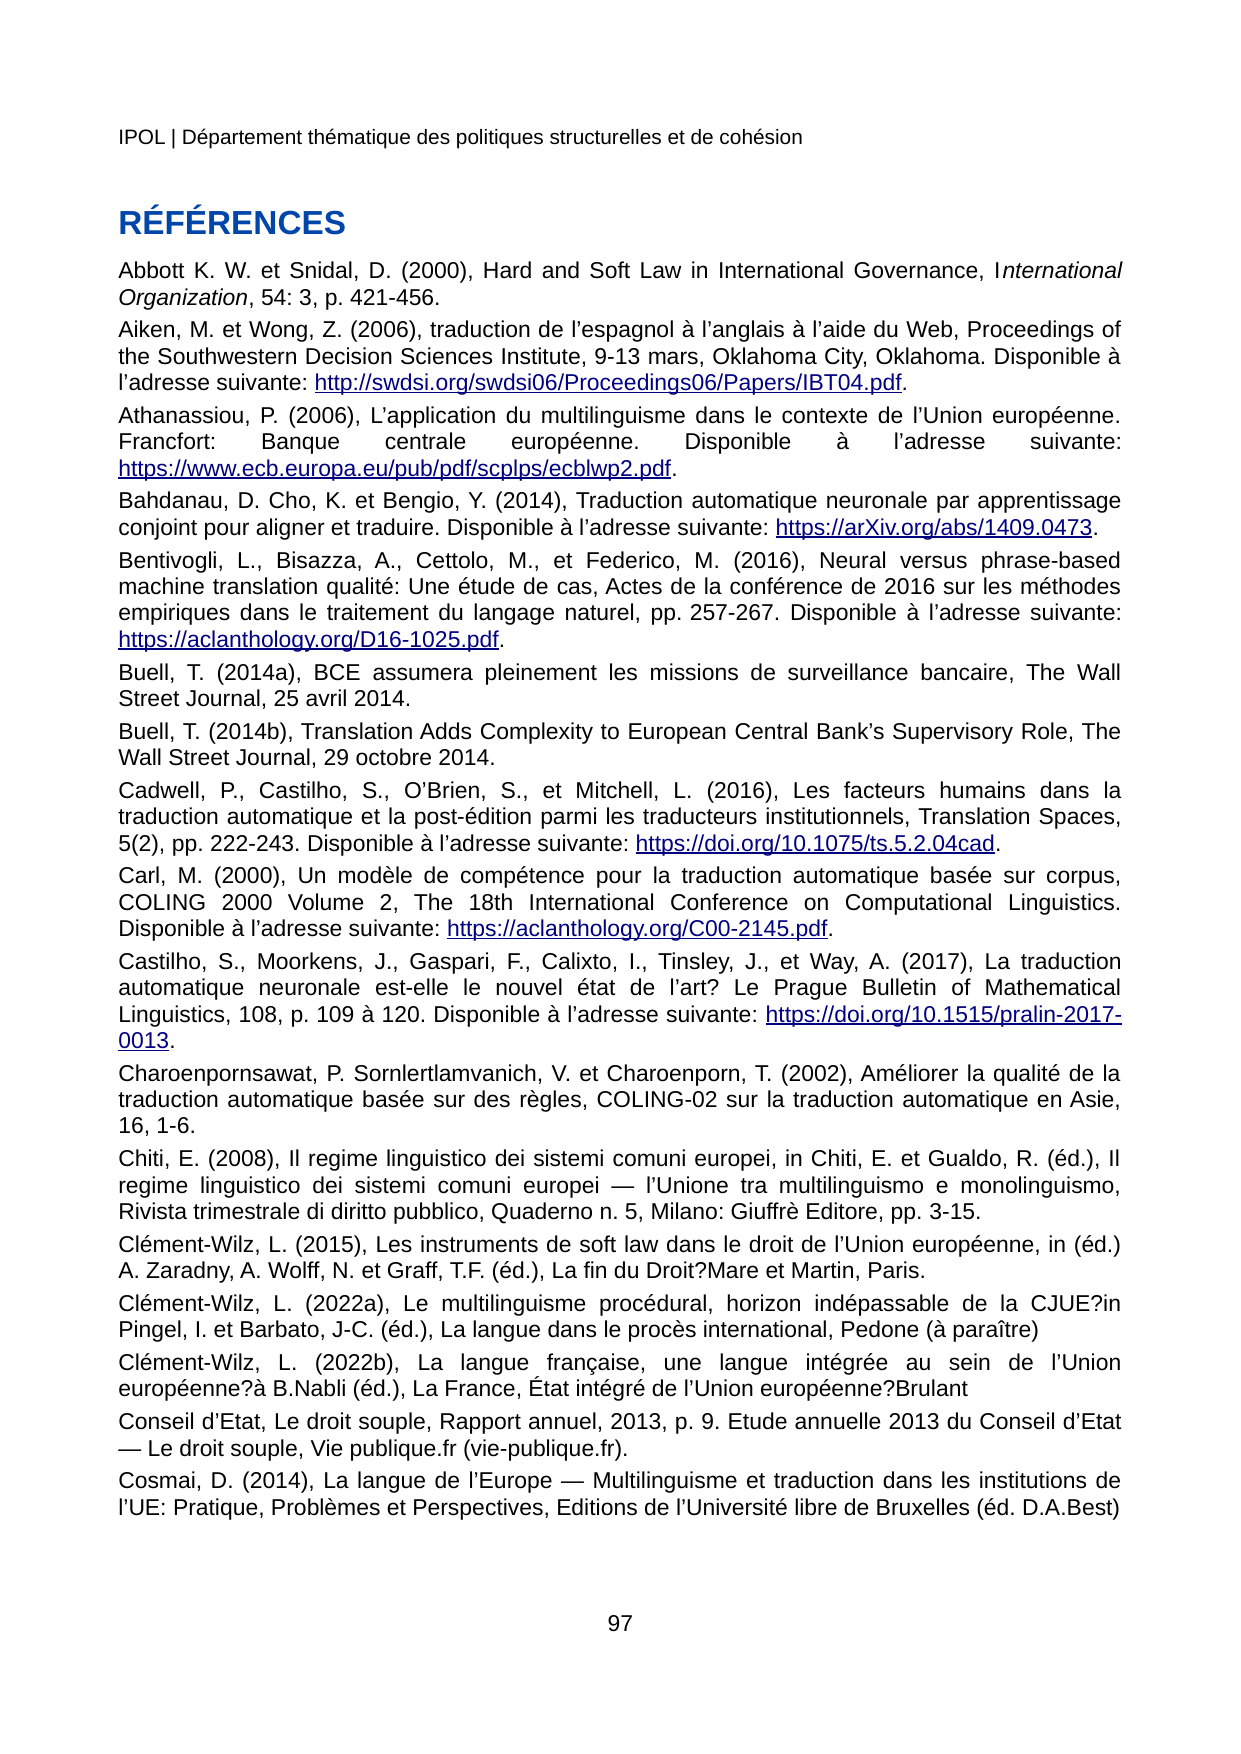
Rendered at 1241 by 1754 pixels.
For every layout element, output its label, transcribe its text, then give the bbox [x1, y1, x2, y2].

text Buell, T. (2014b), Translation Adds Complexity to European Central Bank’s Supervisory Role, The Wall Street Journal, 29 octobre 2014. [118, 718, 1122, 770]
text Clément-Wilz, L. (2015), Les instruments de soft law dans le droit de l’Union européenne, in (éd.) A. Zaradny, A. Wolff, N. et Graff, T.F. (éd.), La fin du Droit?Mare et Martin, Paris. [118, 1231, 1122, 1283]
text Clément-Wilz, L. (2022b), La langue française, une langue intégrée au sein de l’Union européenne?à B.Nabli (éd.), La France, État intégré de l’Union européenne?Brulant [118, 1349, 1122, 1402]
text Abbott K. W. et Snidal, D. (2000), Hard and Soft Law in International Governance, International Organization, 54: 3, p. 421-456. [118, 257, 1122, 310]
text Castilho, S., Moorkens, J., Gaspari, F., Calixto, I., Tinsley, J., et Way, A. (2017), La traduction automatique neuronale est-elle le nouvel état de l’art? Le Prague Bulletin of Mathematical Linguistics, 108, p. 109 à 120. Disponible à l’adresse suivante: https://doi.org/10.1515/pralin-2017-0013. [118, 948, 1122, 1053]
text Bahdanau, D. Cho, K. et Bengio, Y. (2014), Traduction automatique neuronale par apprentissage conjoint pour aligner et traduire. Disponible à l’adresse suivante: https://arXiv.org/abs/1409.0473. [118, 487, 1122, 540]
text Aiken, M. et Wong, Z. (2006), traduction de l’espagnol à l’anglais à l’aide du Web, Proceedings of the Southwestern Decision Sciences Institute, 9-13 mars, Oklahoma City, Oklahoma. Disponible à l’adresse suivante: http://swdsi.org/swdsi06/Proceedings06/Papers/IBT04.pdf. [118, 316, 1122, 395]
text Bentivogli, L., Bisazza, A., Cettolo, M., et Federico, M. (2016), Neural versus phrase-based machine translation qualité: Une étude de cas, Actes de la conférence de 2016 sur les méthodes empiriques dans le traitement du langage naturel, pp. 257-267. Disponible à l’adresse suivante: https://aclanthology.org/D16-1025.pdf. [118, 547, 1122, 652]
text Carl, M. (2000), Un modèle de compétence pour la traduction automatique basée sur corpus, COLING 2000 Volume 2, The 18th International Conference on Computational Linguistics. Disponible à l’adresse suivante: https://aclanthology.org/C00-2145.pdf. [118, 862, 1122, 941]
subtitle RÉFÉRENCES [118, 203, 1122, 241]
text Chiti, E. (2008), Il regime linguistico dei sistemi comuni europei, in Chiti, E. et Gualdo, R. (éd.), Il regime linguistico dei sistemi comuni europei — l’Unione tra multilinguismo e monolinguismo, Rivista trimestrale di diritto pubblico, Quaderno n. 5, Milano: Giuffrè Editore, pp. 3-15. [118, 1145, 1122, 1224]
text Cosmai, D. (2014), La langue de l’Europe — Multilinguisme et traduction dans les institutions de l’UE: Pratique, Problèmes et Perspectives, Editions de l’Université libre de Bruxelles (éd. D.A.Best) [118, 1467, 1122, 1520]
text Clément-Wilz, L. (2022a), Le multilinguisme procédural, horizon indépassable de la CJUE?in Pingel, I. et Barbato, J-C. (éd.), La langue dans le procès international, Pedone (à paraître) [118, 1290, 1122, 1343]
text Conseil d’Etat, Le droit souple, Rapport annuel, 2013, p. 9. Etude annuelle 2013 du Conseil d’Etat — Le droit souple, Vie publique.fr (vie-publique.fr). [118, 1408, 1122, 1461]
text Cadwell, P., Castilho, S., O’Brien, S., et Mitchell, L. (2016), Les facteurs humains dans la traduction automatique et la post-édition parmi les traducteurs institutionnels, Translation Spaces, 5(2), pp. 222-243. Disponible à l’adresse suivante: https://doi.org/10.1075/ts.5.2.04cad. [118, 777, 1122, 856]
text Charoenpornsawat, P. Sornlertlamvanich, V. et Charoenporn, T. (2002), Améliorer la qualité de la traduction automatique basée sur des règles, COLING-02 sur la traduction automatique en Asie, 16, 1-6. [118, 1060, 1122, 1139]
text Athanassiou, P. (2006), L’application du multilinguisme dans le contexte de l’Union européenne. Francfort: Banque centrale européenne. Disponible à l’adresse suivante: https://www.ecb.europa.eu/pub/pdf/scplps/ecblwp2.pdf. [118, 402, 1122, 481]
text Buell, T. (2014a), BCE assumera pleinement les missions de surveillance bancaire, The Wall Street Journal, 25 avril 2014. [118, 658, 1122, 711]
